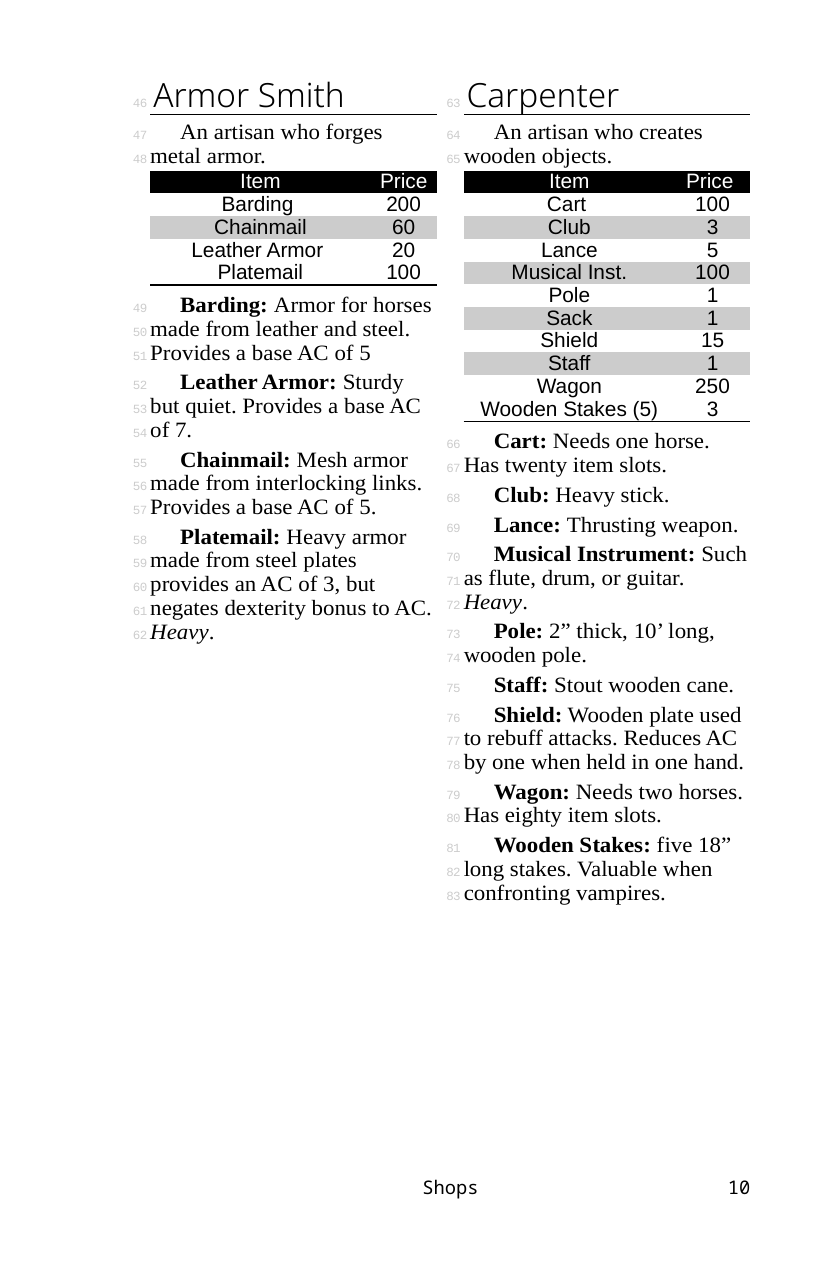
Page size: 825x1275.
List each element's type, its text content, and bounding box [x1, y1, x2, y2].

text Pole: 2” thick, 10’ long, wooden pole. [463, 620, 750, 667]
table_cell Cart [464, 194, 675, 216]
table_cell Leather Armor [150, 239, 370, 262]
table_header Price [675, 171, 750, 193]
text Staff: Stout wooden cane. [463, 673, 750, 697]
table_header Price [370, 171, 437, 193]
table_cell Lance [464, 239, 675, 262]
table_cell Pole [464, 284, 675, 307]
text Barding: Armor for horses made from leather and steel. Provides a base AC of 5 [150, 294, 437, 365]
subtitle Carpenter [463, 75, 750, 114]
table_cell 1 [675, 284, 750, 307]
table_cell 3 [675, 216, 750, 239]
table_cell 3 [675, 398, 750, 421]
table_cell Shield [464, 330, 675, 352]
subtitle Armor Smith [150, 75, 437, 114]
table_cell Wooden Stakes (5) [464, 398, 675, 421]
text Musical Instrument: Such as flute, drum, or guitar. Heavy. [463, 543, 750, 614]
text Chainmail: Mesh armor made from interlocking links. Provides a base AC of 5. [150, 448, 437, 519]
table_cell 60 [370, 216, 437, 239]
text An artisan who forges metal armor. [150, 120, 437, 168]
text Wagon: Needs two horses. Has eighty item slots. [463, 780, 750, 828]
table_cell 15 [675, 330, 750, 352]
table_cell 100 [370, 262, 437, 284]
text Club: Heavy stick. [463, 483, 750, 507]
table_cell Platemail [150, 262, 370, 284]
text Wooden Stakes: five 18” long stakes. Valuable when confronting vampires. [463, 834, 750, 905]
table_cell Wagon [464, 375, 675, 398]
text Leather Armor: Sturdy but quiet. Provides a base AC of 7. [150, 371, 437, 442]
table_cell 20 [370, 239, 437, 262]
table_cell Staff [464, 352, 675, 375]
table_cell 1 [675, 352, 750, 375]
text Cart: Needs one horse. Has twenty item slots. [463, 430, 750, 477]
table_cell Chainmail [150, 216, 370, 239]
table_header Item [150, 171, 370, 193]
table_cell 100 [675, 262, 750, 284]
table_cell 1 [675, 307, 750, 330]
table_cell Club [464, 216, 675, 239]
text Platemail: Heavy armor made from steel plates provides an AC of 3, but negates dexterity bonus to AC. Heavy. [150, 525, 437, 644]
text Shield: Wooden plate used to rebuff attacks. Reduces AC by one when held in one hand. [463, 703, 750, 774]
table_cell 5 [675, 239, 750, 262]
text Lance: Thrusting weapon. [463, 513, 750, 537]
table_cell Sack [464, 307, 675, 330]
table_cell 250 [675, 375, 750, 398]
table_header Item [464, 171, 675, 193]
table_cell 200 [370, 194, 437, 216]
table_cell 100 [675, 194, 750, 216]
text An artisan who creates wooden objects. [463, 120, 750, 168]
table_cell Musical Inst. [464, 262, 675, 284]
table_cell Barding [150, 194, 370, 216]
